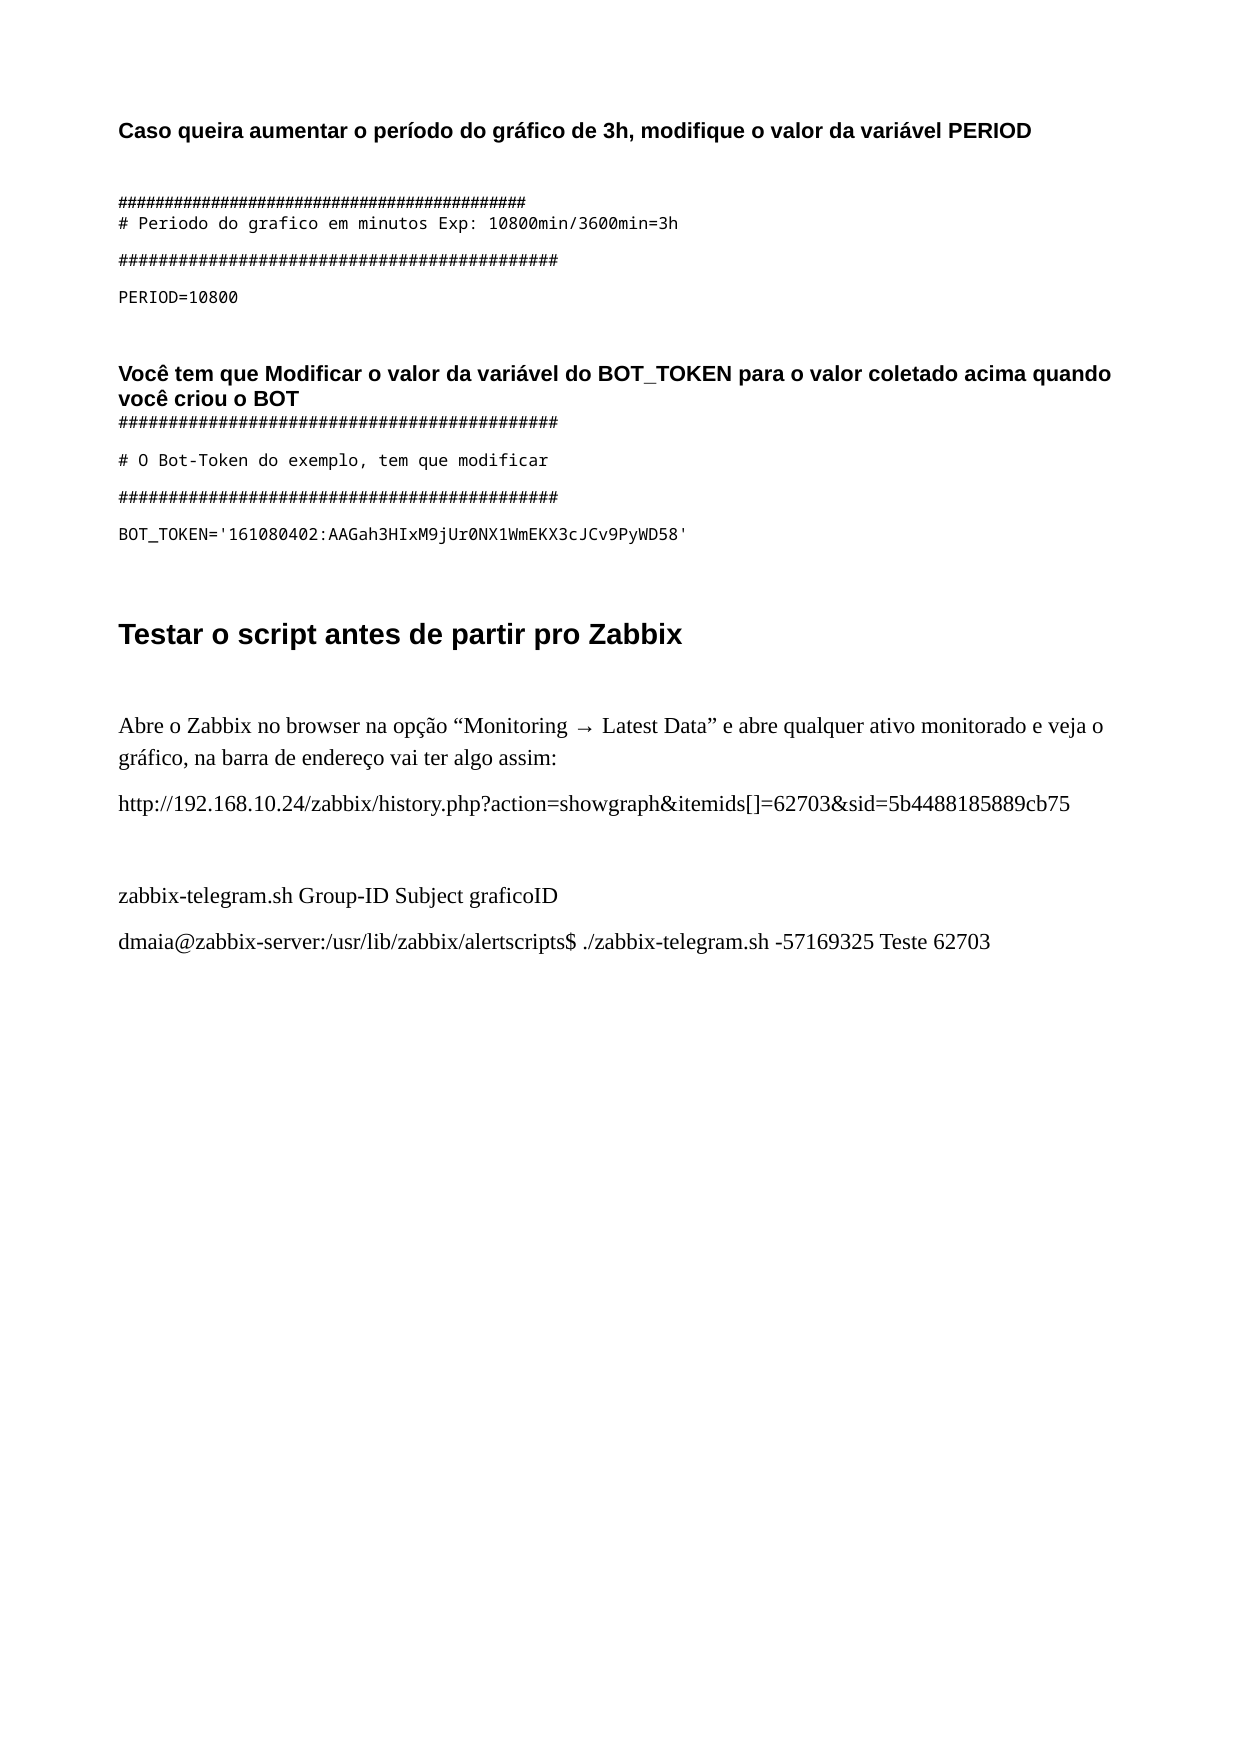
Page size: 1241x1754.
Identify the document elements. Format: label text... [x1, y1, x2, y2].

text dmaia@zabbix-server:/usr/lib/zabbix/alertscripts$ ./zabbix-telegram.sh -57169325 Teste 62703 [118, 928, 1122, 954]
subtitle Testar o script antes de partir pro Zabbix [118, 617, 1122, 651]
text Abre o Zabbix no browser na opção “Monitoring → Latest Data” e abre qualquer ativo monitorado e veja o gráfico, na barra de endereço vai ter algo assim: [118, 712, 1122, 770]
subtitle ############################################ [118, 192, 1122, 212]
text BOT_TOKEN='161080402:AAGah3HIxM9jUr0NX1WmEKX3cJCv9PyWD58' [118, 523, 1122, 546]
text http://192.168.10.24/zabbix/history.php?action=showgraph&itemids[]=62703&sid=5b4488185889cb75 [118, 790, 1122, 816]
subtitle Você tem que Modificar o valor da variável do BOT_TOKEN para o valor coletado acima quando você criou o BOT [118, 361, 1122, 411]
text zabbix-telegram.sh Group-ID Subject graficoID [118, 882, 1122, 908]
text ############################################ [118, 411, 1122, 434]
subtitle Caso queira aumentar o período do gráfico de 3h, modifique o valor da variável PERIOD [118, 118, 1122, 143]
text ############################################ [118, 486, 1122, 508]
text ############################################ [118, 249, 1122, 272]
text # O Bot-Token do exemplo, tem que modificar [118, 448, 1122, 471]
text PERIOD=10800 [118, 286, 1122, 309]
text # Periodo do grafico em minutos Exp: 10800min/3600min=3h [118, 212, 1122, 234]
